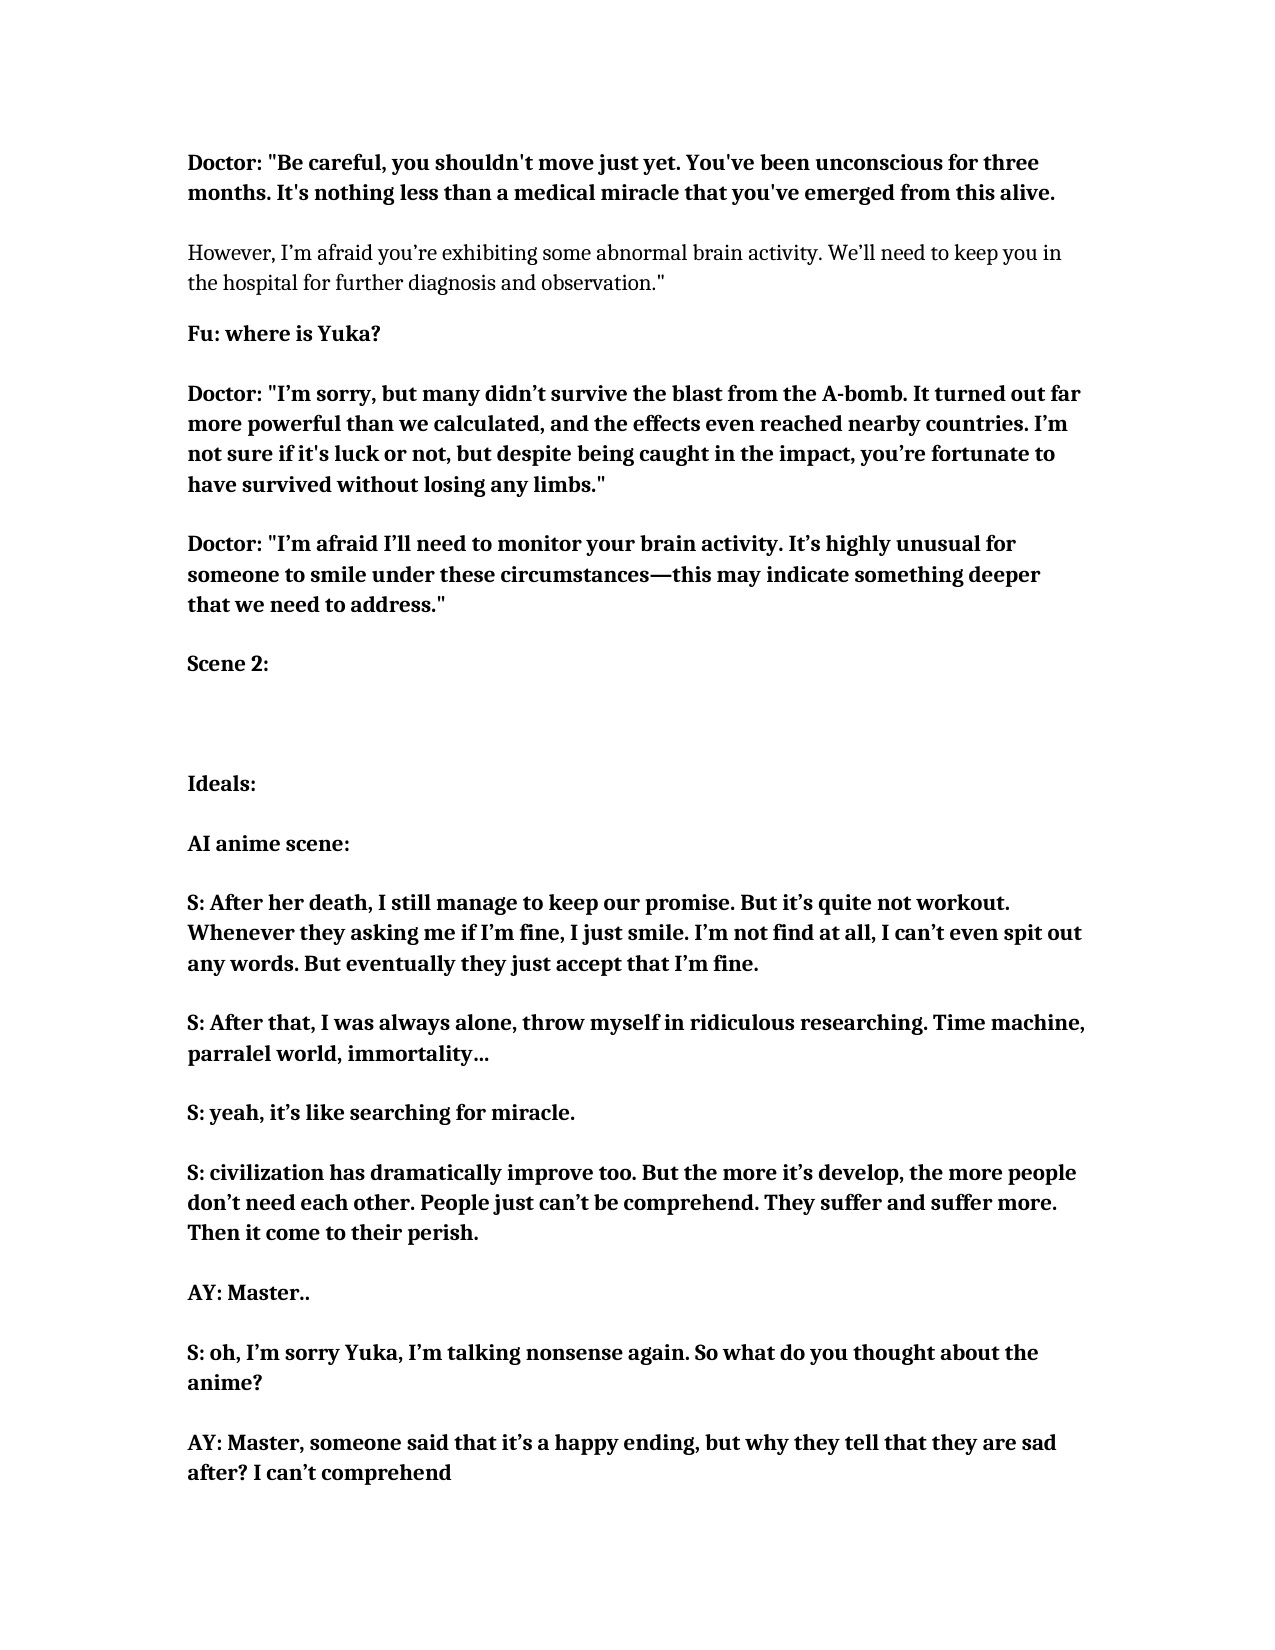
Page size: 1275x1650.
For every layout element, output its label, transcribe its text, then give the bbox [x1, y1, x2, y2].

text S: yeah, it’s like searching for miracle. [187, 1100, 1087, 1126]
text S: oh, I’m sorry Yuka, I’m talking nonsense again. So what do you thought about the anime? [187, 1339, 1087, 1396]
text Doctor: "I’m afraid I’ll need to monitor your brain activity. It’s highly unusual for someone to smile under these circumstances—this may indicate something deeper that we need to address." [187, 531, 1087, 618]
text S: After her death, I still manage to keep our promise. But it’s quite not workout. Whenever they asking me if I’m fine, I just smile. I’m not find at all, I can’t even spit out any words. But eventually they just accept that I’m fine. [187, 890, 1087, 977]
text Ideals: [187, 771, 1087, 797]
text AY: Master.. [187, 1280, 1087, 1306]
text AY: Master, someone said that it’s a happy ending, but why they tell that they are sad after? I can’t comprehend [187, 1429, 1087, 1486]
text Fu: where is Yuka? [187, 321, 1087, 347]
text Doctor: "Be careful, you shouldn't move just yet. You've been unconscious for three months. It's nothing less than a medical miracle that you've emerged from this alive. [187, 150, 1087, 207]
text However, I’m afraid you’re exhibiting some abnormal brain activity. We’ll need to keep you in the hospital for further diagnosis and observation." [187, 240, 1087, 296]
text S: After that, I was always alone, throw myself in ridiculous researching. Time machine, parralel world, immortality… [187, 1010, 1087, 1067]
text Scene 2: [187, 651, 1087, 678]
text S: civilization has dramatically improve too. But the more it’s develop, the more people don’t need each other. People just can’t be comprehend. They suffer and suffer more. Then it come to their perish. [187, 1160, 1087, 1246]
text Doctor: "I’m sorry, but many didn’t survive the blast from the A-bomb. It turned out far more powerful than we calculated, and the effects even reached nearby countries. I’m not sure if it's luck or not, but despite being caught in the impact, you’re fortunate to have survived without losing any limbs." [187, 381, 1087, 498]
text AI anime scene: [187, 830, 1087, 857]
